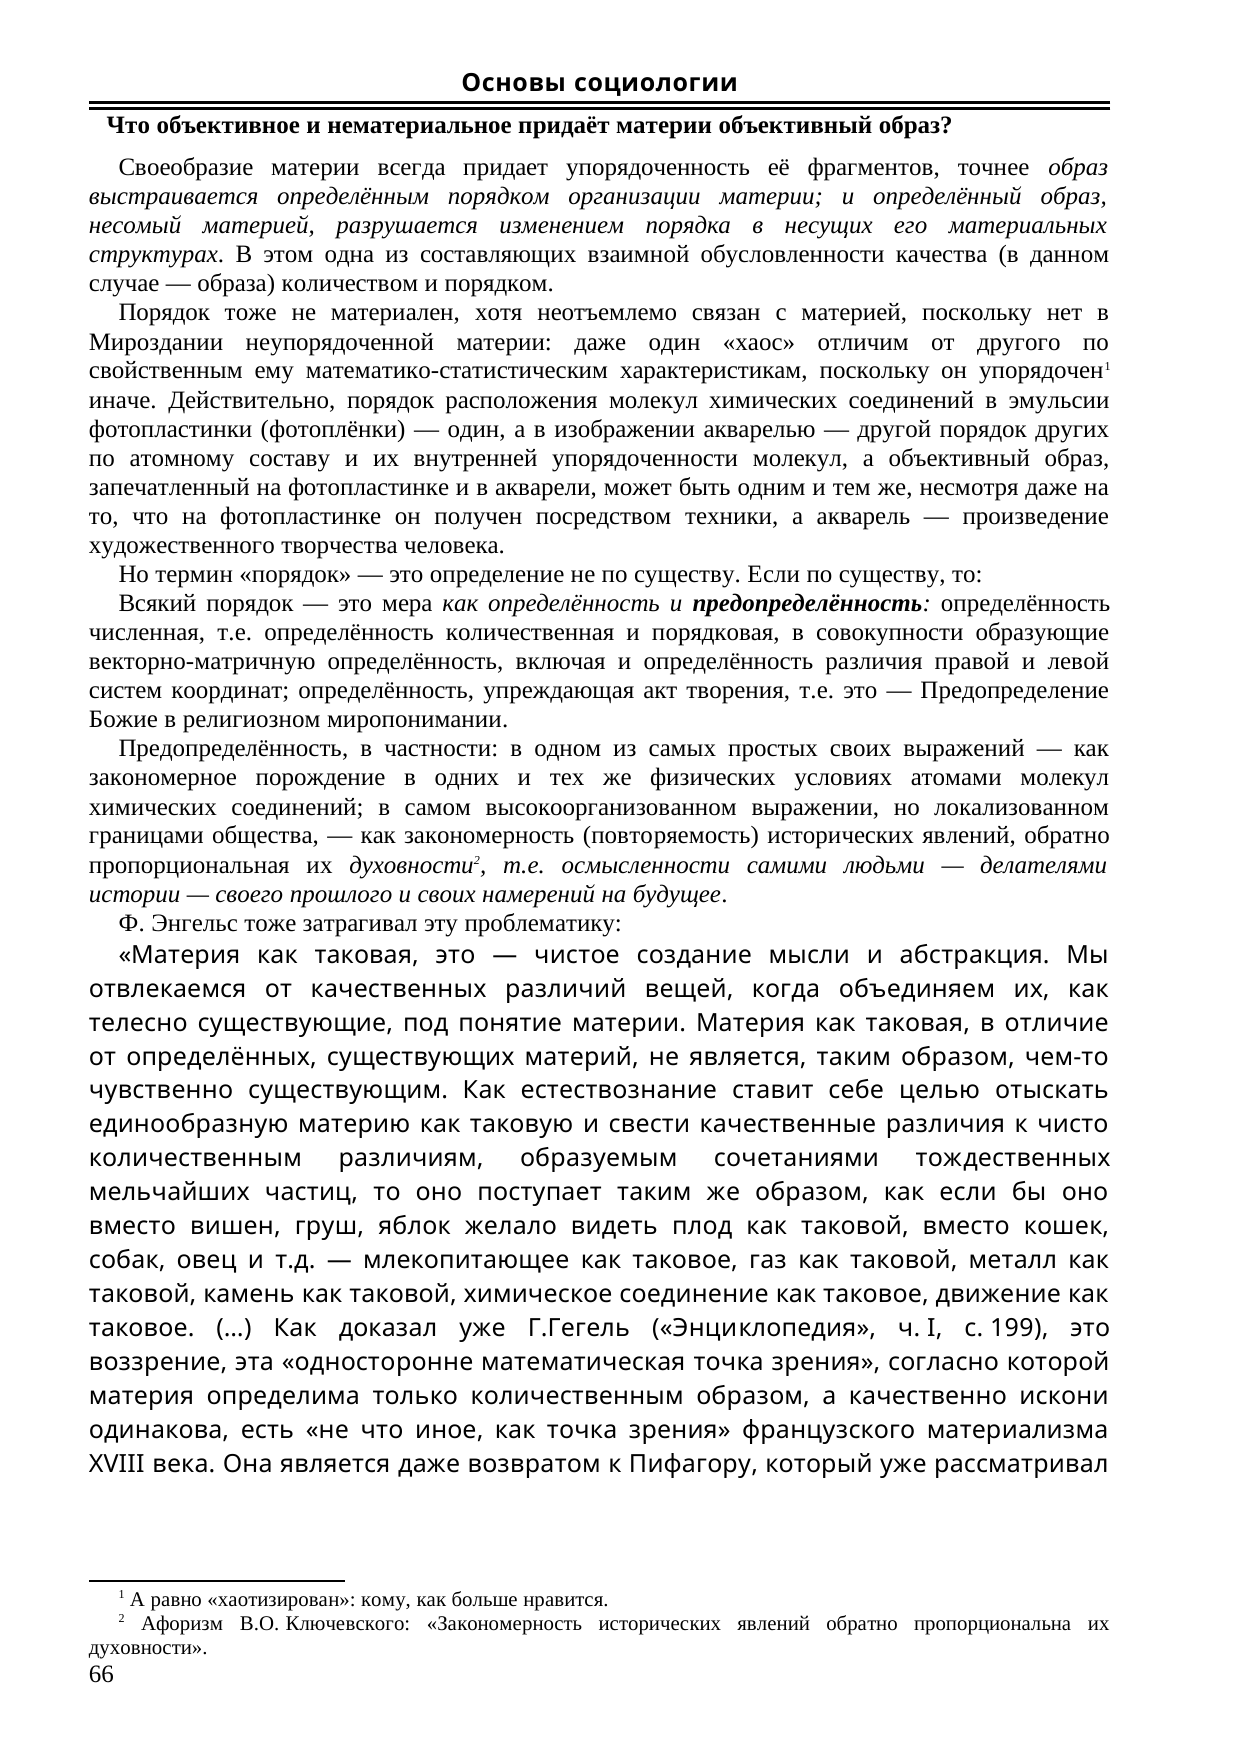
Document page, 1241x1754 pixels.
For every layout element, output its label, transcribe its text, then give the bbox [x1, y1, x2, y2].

text Своеобразие материи всегда придает упорядоченность её фрагментов, точнее образ выстраивается определённым порядком организации материи; и определённый образ, несомый материей, разрушается изменением порядка в несущих его материальных структурах. В этом одна из составляющих взаимной обусловленности качества (в данном случае — образа) количеством и порядком. [89, 152, 1110, 297]
text Порядок тоже не материален, хотя неотъемлемо связан с материей, поскольку нет в Мироздании неупорядоченной материи: даже один «хаос» отличим от другого по свойственным ему математико-статистическим характеристикам, поскольку он упорядочен иначе. Действительно, порядок расположения молекул химических соединений в эмульсии фотопластинки (фотоплёнки) — один, а в изображении акварелью — другой порядок других по атомному составу и их внутренней упорядоченности молекул, а объективный образ, запечатленный на фотопластинке и в акварели, может быть одним и тем же, несмотря даже на то, что на фотопластинке он получен посредством техники, а акварель — произведение художественного творчества человека. [89, 297, 1110, 559]
text Всякий порядок — это мера как определённость и предопределённость: определённость численная, т.е. определённость количественная и порядковая, в совокупности образующие векторно-матричную определённость, включая и определённость различия правой и левой систем координат; определённость, упреждающая акт творения, т.е. это — Предопределение Божие в религиозном миропонимании. [89, 588, 1110, 733]
text Что объективное и нематериальное придаёт материи объективный образ? [106, 110, 1093, 139]
text А равно «хаотизирован»: кому, как больше нравится. [89, 1587, 1110, 1611]
text «Материя как таковая, это — чистое создание мысли и абстракция. Мы отвлекаемся от качественных различий вещей, когда объединяем их, как телесно существующие, под понятие материи. Материя как таковая, в отличие от определённых, существующих материй, не является, таким образом, чем-то чувственно существующим. Как естествознание ставит себе целью отыскать единообразную материю как таковую и свести качественные различия к чисто количественным различиям, образуемым сочетаниями тож­дественных мельчайших частиц, то оно поступает таким же образом, как если бы оно вместо вишен, груш, яблок желало видеть плод как таковой, вместо кошек, собак, овец и т.д. — млекопитающее как таковое, газ как таковой, металл как таковой, камень как таковой, химическое соединение как таковое, движение как таковое. (…) Как доказал уже Г.Гегель («Энци­кло­педия», ч. I, с. 199), это воззрение, эта «односто­рон­не мате­ма­тическая точка зрения», согласно которой материя определима только количественным образом, а качественно искони одинакова, есть «не что иное, как точка зрения» французского материализма XVIII века. Она является даже возвратом к Пифагору, который уже рассматривал [89, 937, 1110, 1514]
text Афоризм В.О. Ключевского: «Закономерность исторических явлений обратно пропорциональна их духовности». [89, 1611, 1110, 1659]
text Предопределённость, в частности: в одном из самых простых своих выражений — как закономерное порождение в одних и тех же физических условиях атомами молекул химических соединений; в самом высокоорганизованном выражении, но локализованном границами общества, — как закономерность (повто­ряемость) исторических явлений, обратно пропорциональная их духовности, т.е. осмысленности самими людьми — делателями истории — своего прошлого и своих намерений на будущее. [89, 733, 1110, 908]
text Но термин «порядок» — это определение не по существу. Если по существу, то: [89, 559, 1110, 588]
text Ф. Энгельс тоже затрагивал эту проблематику: [89, 908, 1110, 937]
